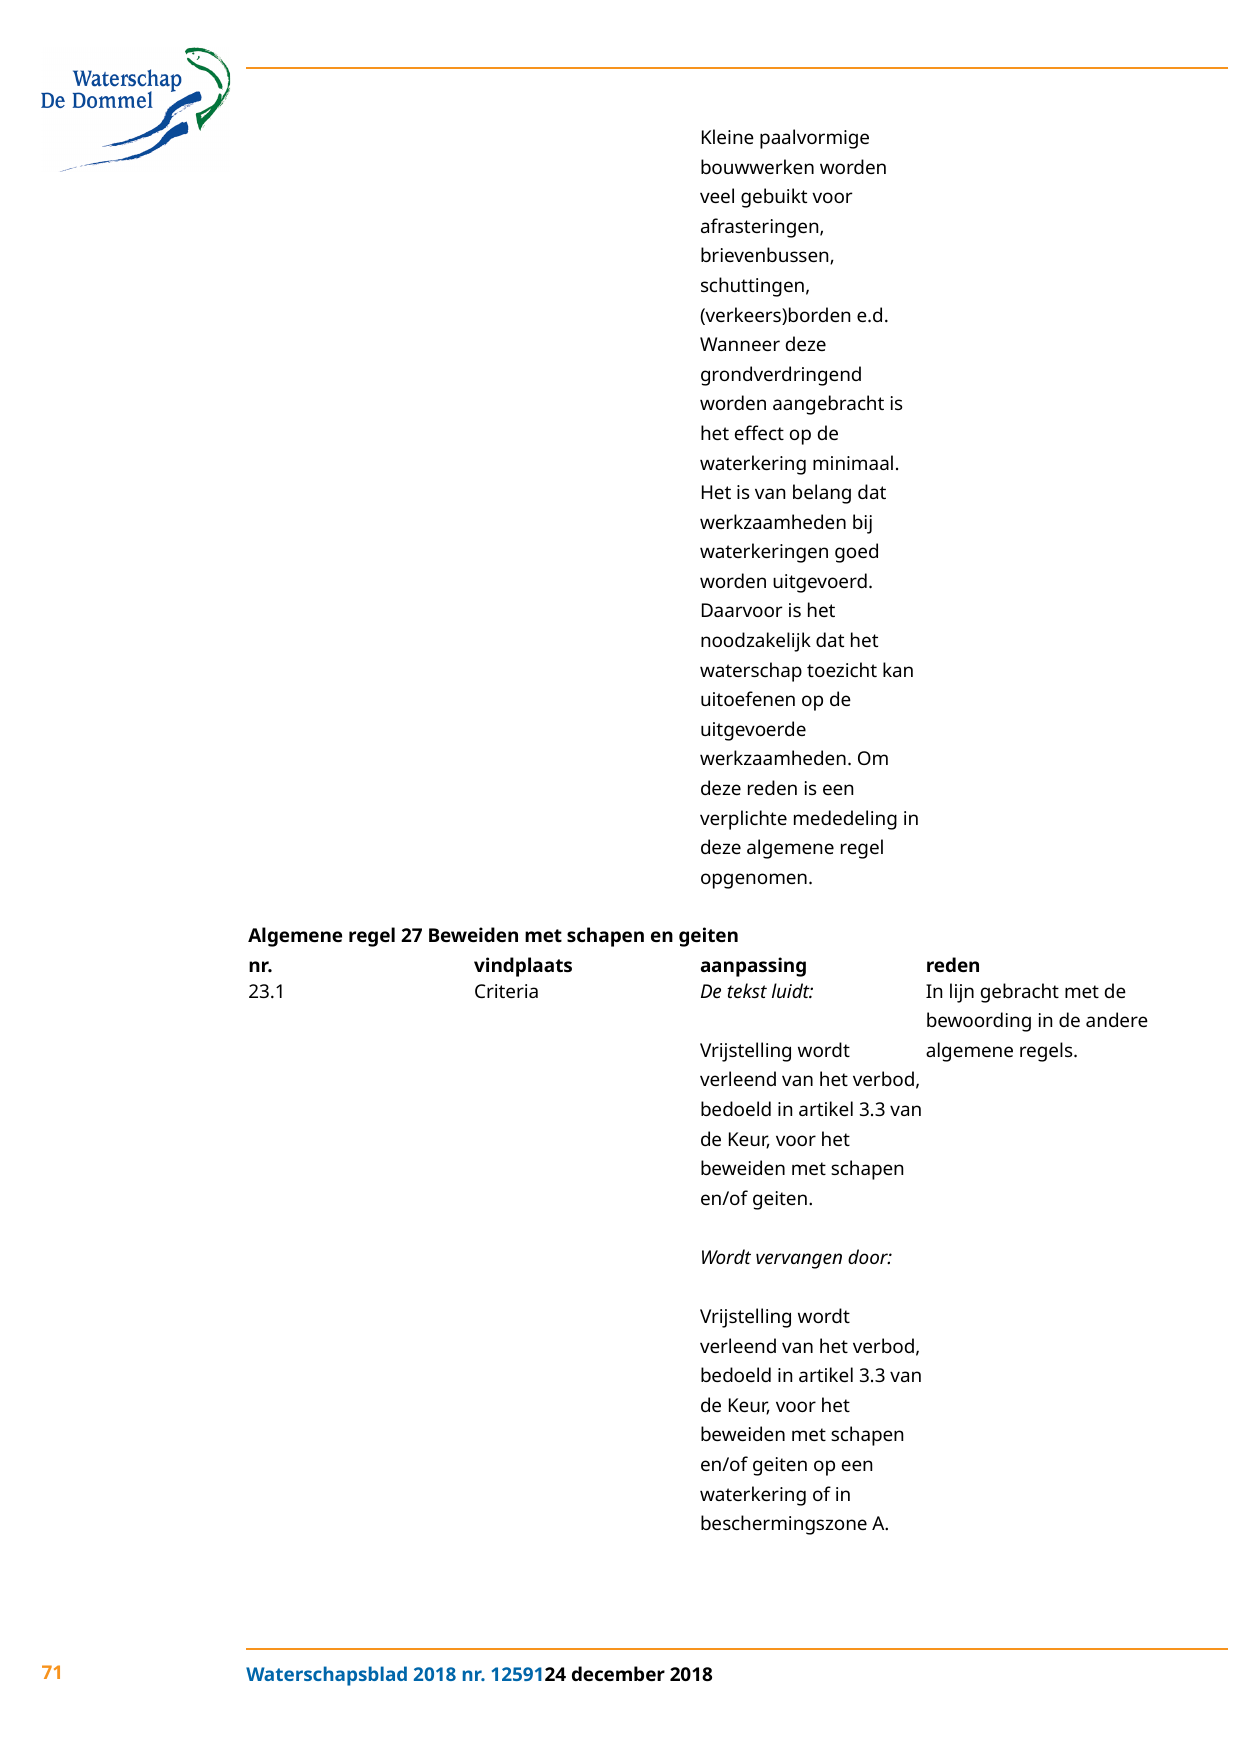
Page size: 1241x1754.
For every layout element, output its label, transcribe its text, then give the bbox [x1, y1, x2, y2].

text Algemene regel 27 Beweiden met schapen en geiten [248, 922, 1152, 948]
table_header aanpassing [700, 952, 926, 978]
table_cell 23.1 [248, 978, 474, 1536]
table_cell [926, 95, 1152, 890]
table_header nr. [248, 952, 474, 978]
table_cell [248, 95, 474, 890]
table_header vindplaats [474, 952, 700, 978]
table_cell Kleine paalvormige bouwwerken worden veel gebuikt voor afrasteringen, brievenbussen, schuttingen, (verkeers)borden e.d. Wanneer deze grondverdringend worden aangebracht is het effect op de waterkering minimaal. Het is van belang dat werkzaamheden bij waterkeringen goed worden uitgevoerd. Daarvoor is het noodzakelijk dat het waterschap toezicht kan uitoefenen op de uitgevoerde werkzaamheden. Om deze reden is een verplichte mededeling in deze algemene regel opgenomen. [700, 95, 926, 890]
table_header reden [926, 952, 1152, 978]
picture [41, 47, 231, 172]
table_cell In lijn gebracht met de bewoording in de andere algemene regels. [926, 978, 1152, 1536]
table_cell [474, 95, 700, 890]
table_cell De tekst luidt: Vrijstelling wordt verleend van het verbod, bedoeld in artikel 3.3 van de Keur, voor het beweiden met schapen en/of geiten. Wordt vervangen door: Vrijstelling wordt verleend van het verbod, bedoeld in artikel 3.3 van de Keur, voor het beweiden met schapen en/of geiten op een waterkering of in beschermingszone A. [700, 978, 926, 1536]
table_cell Criteria [474, 978, 700, 1536]
